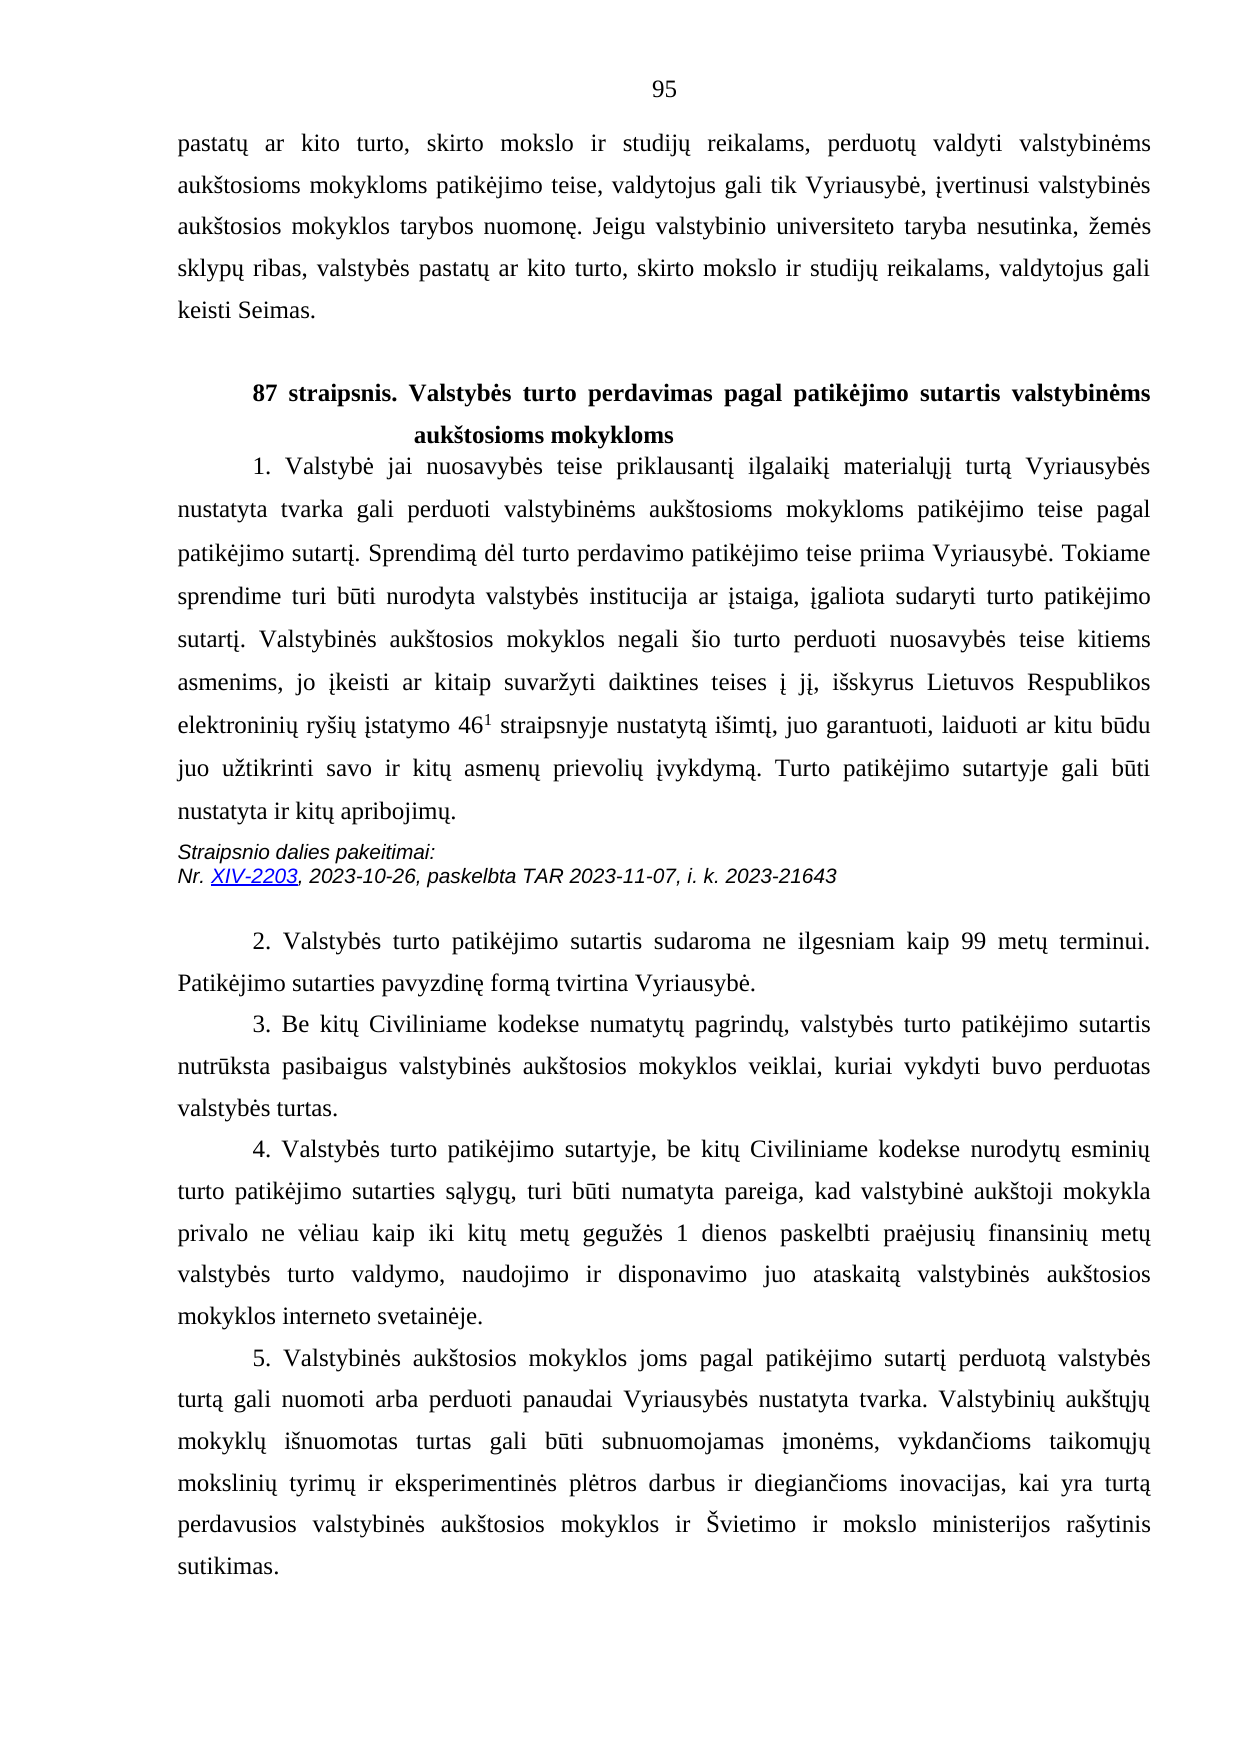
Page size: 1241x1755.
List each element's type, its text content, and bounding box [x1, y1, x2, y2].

text 4. Valstybės turto patikėjimo sutartyje, be kitų Civiliniame kodekse nurodytų esminių turto patikėjimo sutarties sąlygų, turi būti numatyta pareiga, kad valstybinė aukštoji mokykla privalo ne vėliau kaip iki kitų metų gegužės 1 dienos paskelbti praėjusių finansinių metų valstybės turto valdymo, naudojimo ir disponavimo juo ataskaitą valstybinės aukštosios mokyklos interneto svetainėje. [177, 1124, 1152, 1333]
text Nr. XIV-2203, 2023-10-26, paskelbta TAR 2023-11-07, i. k. 2023-21643 [177, 863, 1152, 887]
text Straipsnio dalies pakeitimai: [177, 839, 1152, 863]
text 1. Valstybė jai nuosavybės teise priklausantį ilgalaikį materialųjį turtą Vyriausybės nustatyta tvarka gali perduoti valstybinėms aukštosioms mokykloms patikėjimo teise pagal patikėjimo sutartį. Sprendimą dėl turto perdavimo patikėjimo teise priima Vyriausybė. Tokiame sprendime turi būti nurodyta valstybės institucija ar įstaiga, įgaliota sudaryti turto patikėjimo sutartį. Valstybinės aukštosios mokyklos negali šio turto perduoti nuosavybės teise kitiems asmenims, jo įkeisti ar kitaip suvaržyti daiktines teises į jį, išskyrus Lietuvos Respublikos elektroninių ryšių įstatymo 461 straipsnyje nustatytą išimtį, juo garantuoti, laiduoti ar kitu būdu juo užtikrinti savo ir kitų asmenų prievolių įvykdymą. Turto patikėjimo sutartyje gali būti nustatyta ir kitų apribojimų. [177, 451, 1152, 825]
text 87 straipsnis. Valstybės turto perdavimas pagal patikėjimo sutartis valstybinėms aukštosioms mokykloms [252, 368, 1152, 451]
text 3. Be kitų Civiliniame kodekse numatytų pagrindų, valstybės turto patikėjimo sutartis nutrūksta pasibaigus valstybinės aukštosios mokyklos veiklai, kuriai vykdyti buvo perduotas valstybės turtas. [177, 999, 1152, 1124]
text 5. Valstybinės aukštosios mokyklos joms pagal patikėjimo sutartį perduotą valstybės turtą gali nuomoti arba perduoti panaudai Vyriausybės nustatyta tvarka. Valstybinių aukštųjų mokyklų išnuomotas turtas gali būti subnuomojamas įmonėms, vykdančioms taikomųjų mokslinių tyrimų ir eksperimentinės plėtros darbus ir diegiančioms inovacijas, kai yra turtą perdavusios valstybinės aukštosios mokyklos ir Švietimo ir mokslo ministerijos rašytinis sutikimas. [177, 1333, 1152, 1583]
text 2. Valstybės turto patikėjimo sutartis sudaroma ne ilgesniam kaip 99 metų terminui. Patikėjimo sutarties pavyzdinę formą tvirtina Vyriausybė. [177, 916, 1152, 999]
text pastatų ar kito turto, skirto mokslo ir studijų reikalams, perduotų valdyti valstybinėms aukštosioms mokykloms patikėjimo teise, valdytojus gali tik Vyriausybė, įvertinusi valstybinės aukštosios mokyklos tarybos nuomonę. Jeigu valstybinio universiteto taryba nesutinka, žemės sklypų ribas, valstybės pastatų ar kito turto, skirto mokslo ir studijų reikalams, valdytojus gali keisti Seimas. [177, 118, 1152, 326]
